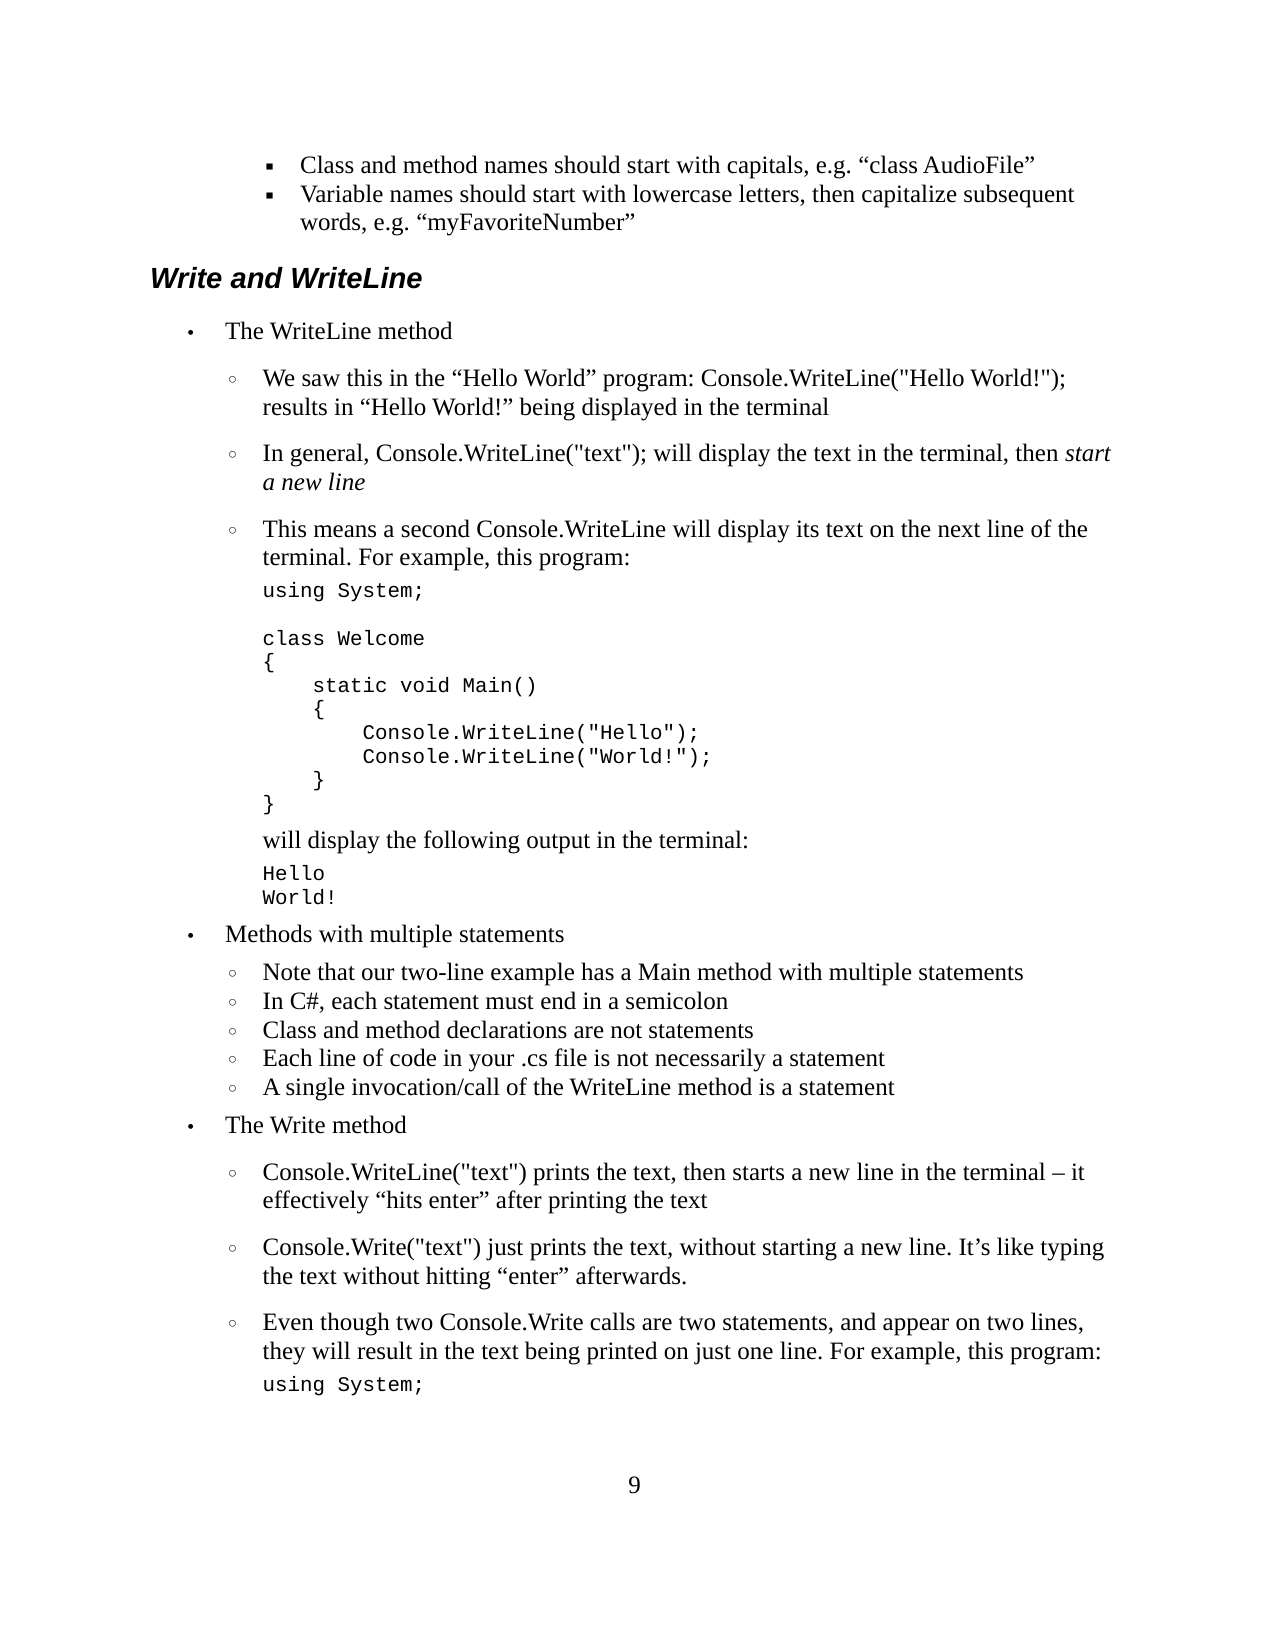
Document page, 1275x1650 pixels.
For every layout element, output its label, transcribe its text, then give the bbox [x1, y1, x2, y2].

list Console.Write("text") just prints the text, without starting a new line. It’s like typing the text without hitting “enter” afterwards. [225, 1232, 1125, 1289]
list World! [225, 887, 1125, 911]
list This means a second Console.WriteLine will display its text on the next line of the terminal. For example, this program: [225, 514, 1125, 571]
list The Write method [187, 1110, 1125, 1139]
list In general, Console.WriteLine("text"); will display the text in the terminal, then start a new line [225, 438, 1125, 496]
list { [225, 698, 1125, 722]
list will display the following output in the terminal: [225, 826, 1125, 854]
list A single invocation/call of the WriteLine method is a statement [225, 1072, 1125, 1101]
list Note that our two-line example has a Main method with multiple statements [225, 957, 1125, 986]
list We saw this in the “Hello World” program: Console.WriteLine("Hello World!"); results in “Hello World!” being displayed in the terminal [225, 363, 1125, 420]
list using System; [225, 580, 1125, 604]
list Even though two Console.Write calls are two statements, and appear on two lines, they will result in the text being printed on just one line. For example, this program: [225, 1307, 1125, 1365]
list Hello [225, 863, 1125, 887]
list using System; [225, 1374, 1125, 1398]
list In C#, each statement must end in a semicolon [225, 986, 1125, 1015]
list Each line of code in your .cs file is not necessarily a statement [225, 1043, 1125, 1072]
list static void Main() [225, 675, 1125, 698]
list { [225, 651, 1125, 675]
list Console.WriteLine("Hello"); [225, 722, 1125, 746]
list } [225, 793, 1125, 817]
list Class and method names should start with capitals, e.g. “class AudioFile” [262, 150, 1125, 179]
list Console.WriteLine("World!"); [225, 746, 1125, 769]
subtitle Write and WriteLine [150, 261, 1125, 295]
list The WriteLine method [187, 316, 1125, 345]
list Methods with multiple statements [187, 919, 1125, 948]
list Class and method declarations are not statements [225, 1015, 1125, 1043]
list Variable names should start with lowercase letters, then capitalize subsequent words, e.g. “myFavoriteNumber” [262, 179, 1125, 236]
list class Welcome [225, 627, 1125, 651]
list } [225, 769, 1125, 793]
list Console.WriteLine("text") prints the text, then starts a new line in the terminal – it effectively “hits enter” after printing the text [225, 1157, 1125, 1214]
